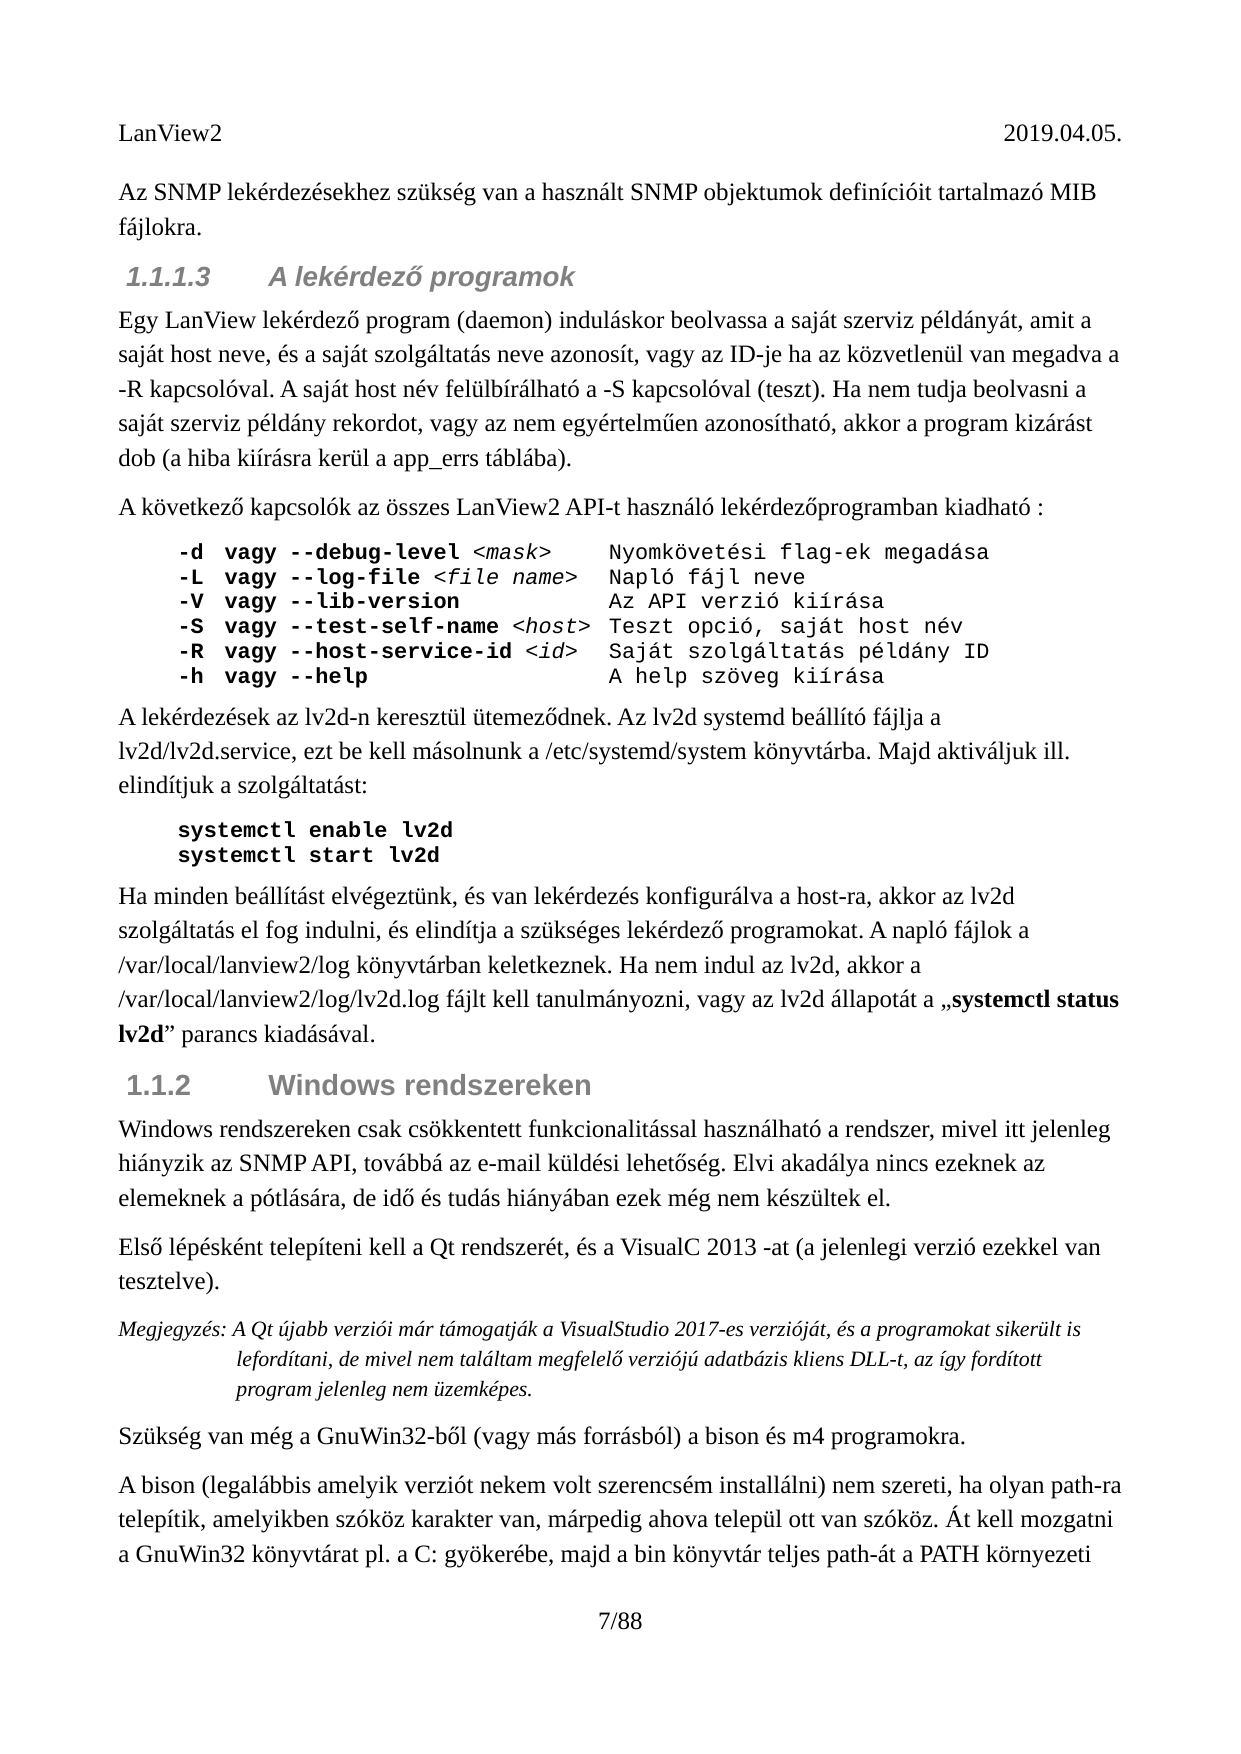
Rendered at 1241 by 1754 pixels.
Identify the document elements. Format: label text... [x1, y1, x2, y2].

text A következő kapcsolók az összes LanView2 API-t használó lekérdezőprogramban kiadható : [118, 492, 1122, 521]
text Megjegyzés: A Qt újabb verziói már támogatják a VisualStudio 2017-es verzióját, és a programokat sikerült is lefordítani, de mivel nem találtam megfelelő verziójú adatbázis kliens DLL-t, az így fordított program jelenleg nem üzemképes. [118, 1316, 1122, 1401]
text systemctl enable lv2d systemctl start lv2d [177, 819, 1122, 869]
subtitle Windows rendszereken [118, 1068, 1122, 1101]
text -d vagy --debug-level <mask> Nyomkövetési flag-ek megadása -L vagy --log-file <file name> Napló fájl neve -V vagy --lib-version Az API verzió kiírása -S vagy --test-self-name <host> Teszt opció, saját host név -R vagy --host-service-id <id> Saját szolgáltatás példány ID -h vagy --help A help szöveg kiírása [177, 541, 1122, 690]
text Az SNMP lekérdezésekhez szükség van a használt SNMP objektumok definícióit tartalmazó MIB fájlokra. [118, 177, 1122, 240]
text A bison (legalábbis amelyik verziót nekem volt szerencsém installálni) nem szereti, ha olyan path-ra telepítik, amelyikben szóköz karakter van, márpedig ahova települ ott van szóköz. Át kell mozgatni a GnuWin32 könyvtárat pl. a C: gyökerébe, majd a bin könyvtár teljes path-át a PATH környezeti [118, 1470, 1122, 1567]
subtitle A lekérdező programok [118, 261, 1122, 292]
text Első lépésként telepíteni kell a Qt rendszerét, és a VisualC 2013 -at (a jelenlegi verzió ezekkel van tesztelve). [118, 1232, 1122, 1295]
text Ha minden beállítást elvégeztünk, és van lekérdezés konfigurálva a host-ra, akkor az lv2d szolgáltatás el fog indulni, és elindítja a szükséges lekérdező programokat. A napló fájlok a /var/local/lanview2/log könyvtárban keletkeznek. Ha nem indul az lv2d, akkor a /var/local/lanview2/log/lv2d.log fájlt kell tanulmányozni, vagy az lv2d állapotát a „systemctl status lv2d” parancs kiadásával. [118, 881, 1122, 1048]
text Szükség van még a GnuWin32-ből (vagy más forrásból) a bison és m4 programokra. [118, 1421, 1122, 1449]
text A lekérdezések az lv2d-n keresztül ütemeződnek. Az lv2d systemd beállító fájlja a lv2d/lv2d.service, ezt be kell másolnunk a /etc/systemd/system könyvtárba. Majd aktiváljuk ill. elindítjuk a szolgáltatást: [118, 702, 1122, 799]
text Egy LanView lekérdező program (daemon) induláskor beolvassa a saját szerviz példányát, amit a saját host neve, és a saját szolgáltatás neve azonosít, vagy az ID-je ha az közvetlenül van megadva a -R kapcsolóval. A saját host név felülbírálható a -S kapcsolóval (teszt). Ha nem tudja beolvasni a saját szerviz példány rekordot, vagy az nem egyértelműen azonosítható, akkor a program kizárást dob (a hiba kiírásra kerül a app_errs táblába). [118, 305, 1122, 472]
text Windows rendszereken csak csökkentett funkcionalitással használható a rendszer, mivel itt jelenleg hiányzik az SNMP API, továbbá az e-mail küldési lehetőség. Elvi akadálya nincs ezeknek az elemeknek a pótlására, de idő és tudás hiányában ezek még nem készültek el. [118, 1114, 1122, 1212]
